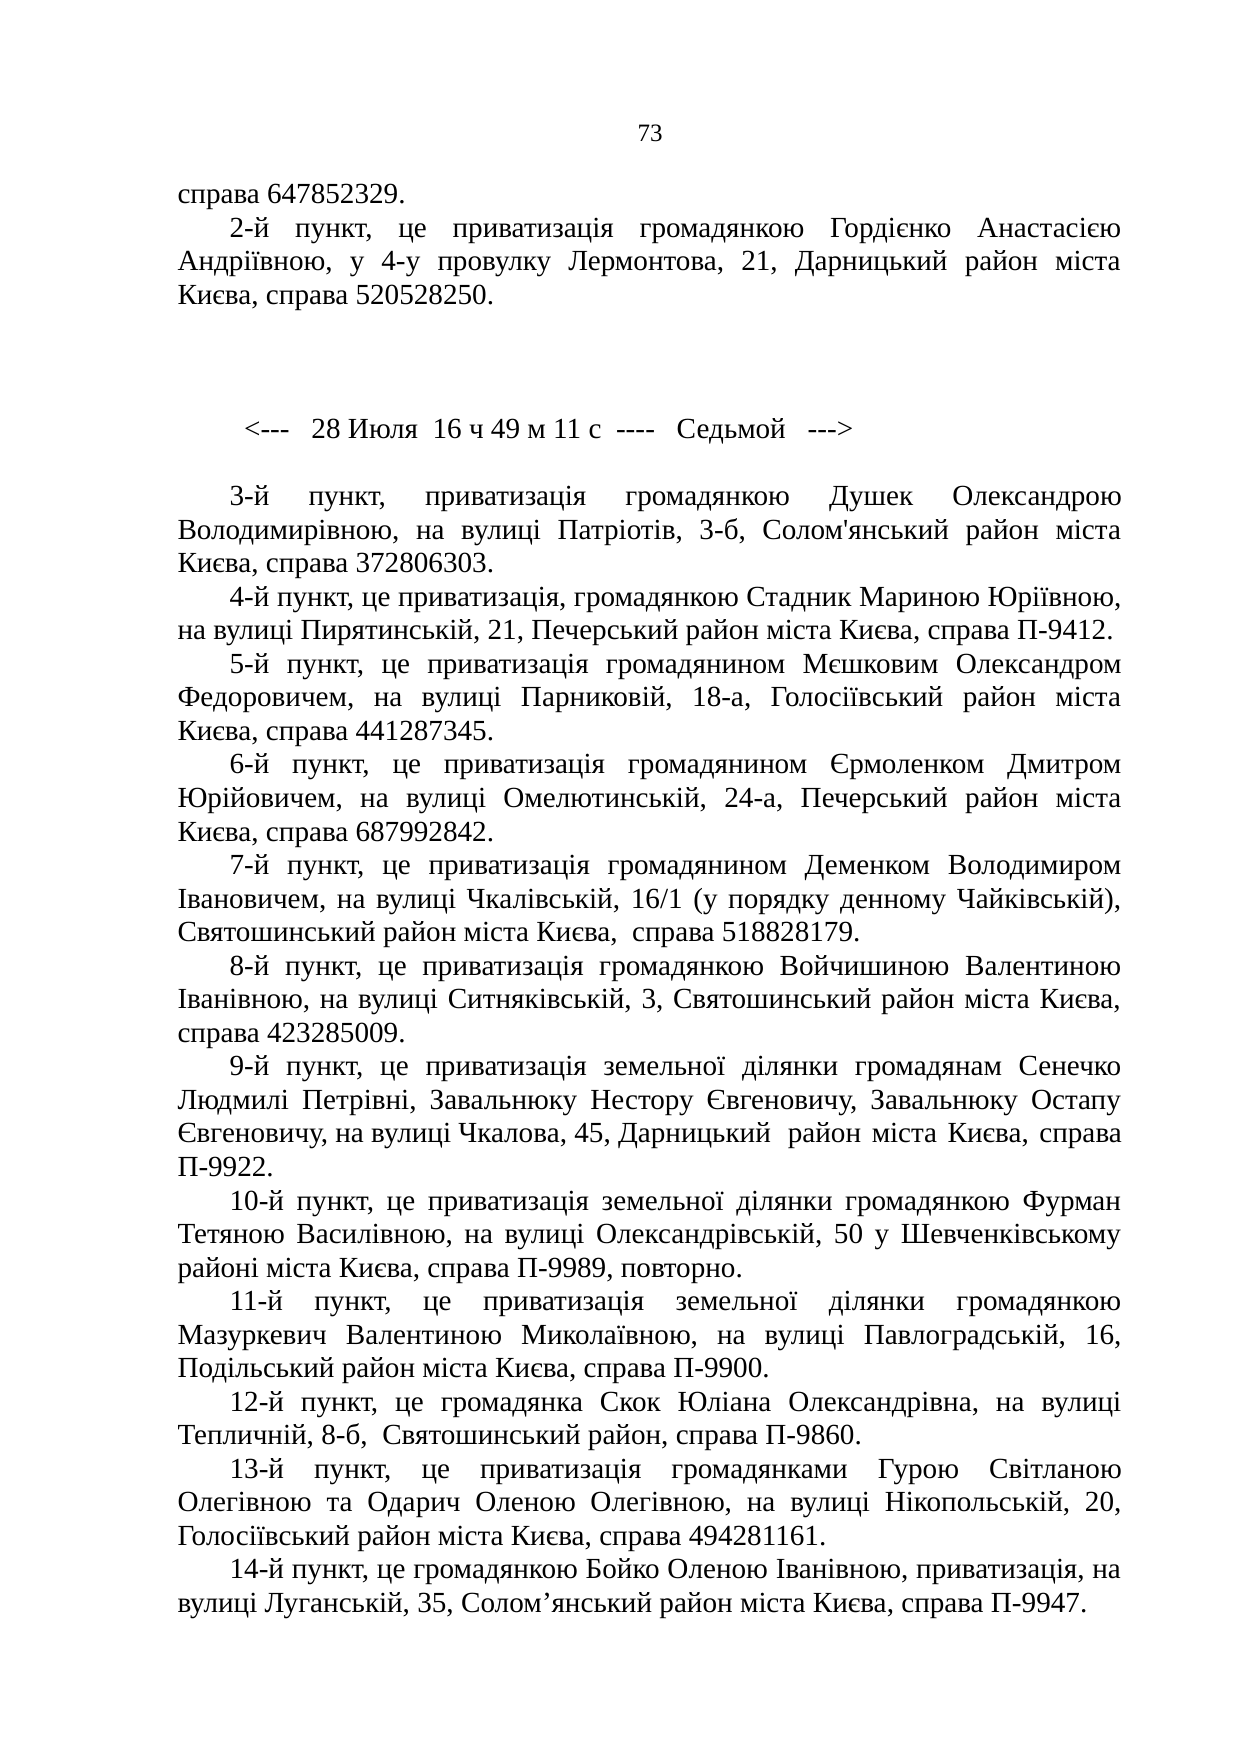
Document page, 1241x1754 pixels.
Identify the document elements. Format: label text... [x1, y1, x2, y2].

text 2-й пункт, це приватизація громадянкою Гордієнко Анастасією Андріївною, у 4-у провулку Лермонтова, 21, Дарницький район міста Києва, справа 520528250. [177, 210, 1122, 311]
text 9-й пункт, це приватизація земельної ділянки громадянам Сенечко Людмилі Петрівні, Завальнюку Нестору Євгеновичу, Завальнюку Остапу Євгеновичу, на вулиці Чкалова, 45, Дарницький район міста Києва, справа П-9922. [177, 1048, 1122, 1183]
text 4-й пункт, це приватизація, громадянкою Стадник Мариною Юріївною, на вулиці Пирятинській, 21, Печерський район міста Києва, справа П-9412. [177, 579, 1122, 646]
text 10-й пункт, це приватизація земельної ділянки громадянкою Фурман Тетяною Василівною, на вулиці Олександрівській, 50 у Шевченківському районі міста Києва, справа П-9989, повторно. [177, 1183, 1122, 1283]
text 12-й пункт, це громадянка Скок Юліана Олександрівна, на вулиці Тепличній, 8-б, Святошинський район, справа П-9860. [177, 1384, 1122, 1451]
text 8-й пункт, це приватизація громадянкою Войчишиною Валентиною Іванівною, на вулиці Ситняківській, 3, Святошинський район міста Києва, справа 423285009. [177, 948, 1122, 1048]
text 6-й пункт, це приватизація громадянином Єрмоленком Дмитром Юрійовичем, на вулиці Омелютинській, 24-а, Печерський район міста Києва, справа 687992842. [177, 747, 1122, 847]
text 11-й пункт, це приватизація земельної ділянки громадянкою Мазуркевич Валентиною Миколаївною, на вулиці Павлоградській, 16, Подільський район міста Києва, справа П-9900. [177, 1283, 1122, 1384]
text 3-й пункт, приватизація громадянкою Душек Олександрою Володимирівною, на вулиці Патріотів, 3-б, Солом'янський район міста Києва, справа 372806303. [177, 478, 1122, 579]
text 7-й пункт, це приватизація громадянином Деменком Володимиром Івановичем, на вулиці Чкалівській, 16/1 (у порядку денному Чайківській), Святошинський район міста Києва, справа 518828179. [177, 847, 1122, 948]
text 13-й пункт, це приватизація громадянками Гурою Світланою Олегівною та Одарич Оленою Олегівною, на вулиці Нікопольській, 20, Голосiївський район міста Києва, справа 494281161. [177, 1451, 1122, 1552]
text 14-й пункт, це громадянкою Бойко Оленою Іванівною, приватизація, на вулиці Луганській, 35, Солом’янський район міста Києва, справа П-9947. [177, 1552, 1122, 1619]
text 5-й пункт, це приватизація громадянином Мєшковим Олександром Федоровичем, на вулиці Парниковій, 18-а, Голосіївський район міста Києва, справа 441287345. [177, 646, 1122, 747]
text справа 647852329. [177, 176, 1122, 210]
text <--- 28 Июля 16 ч 49 м 11 с ---- Седьмой ---> [177, 411, 1122, 445]
